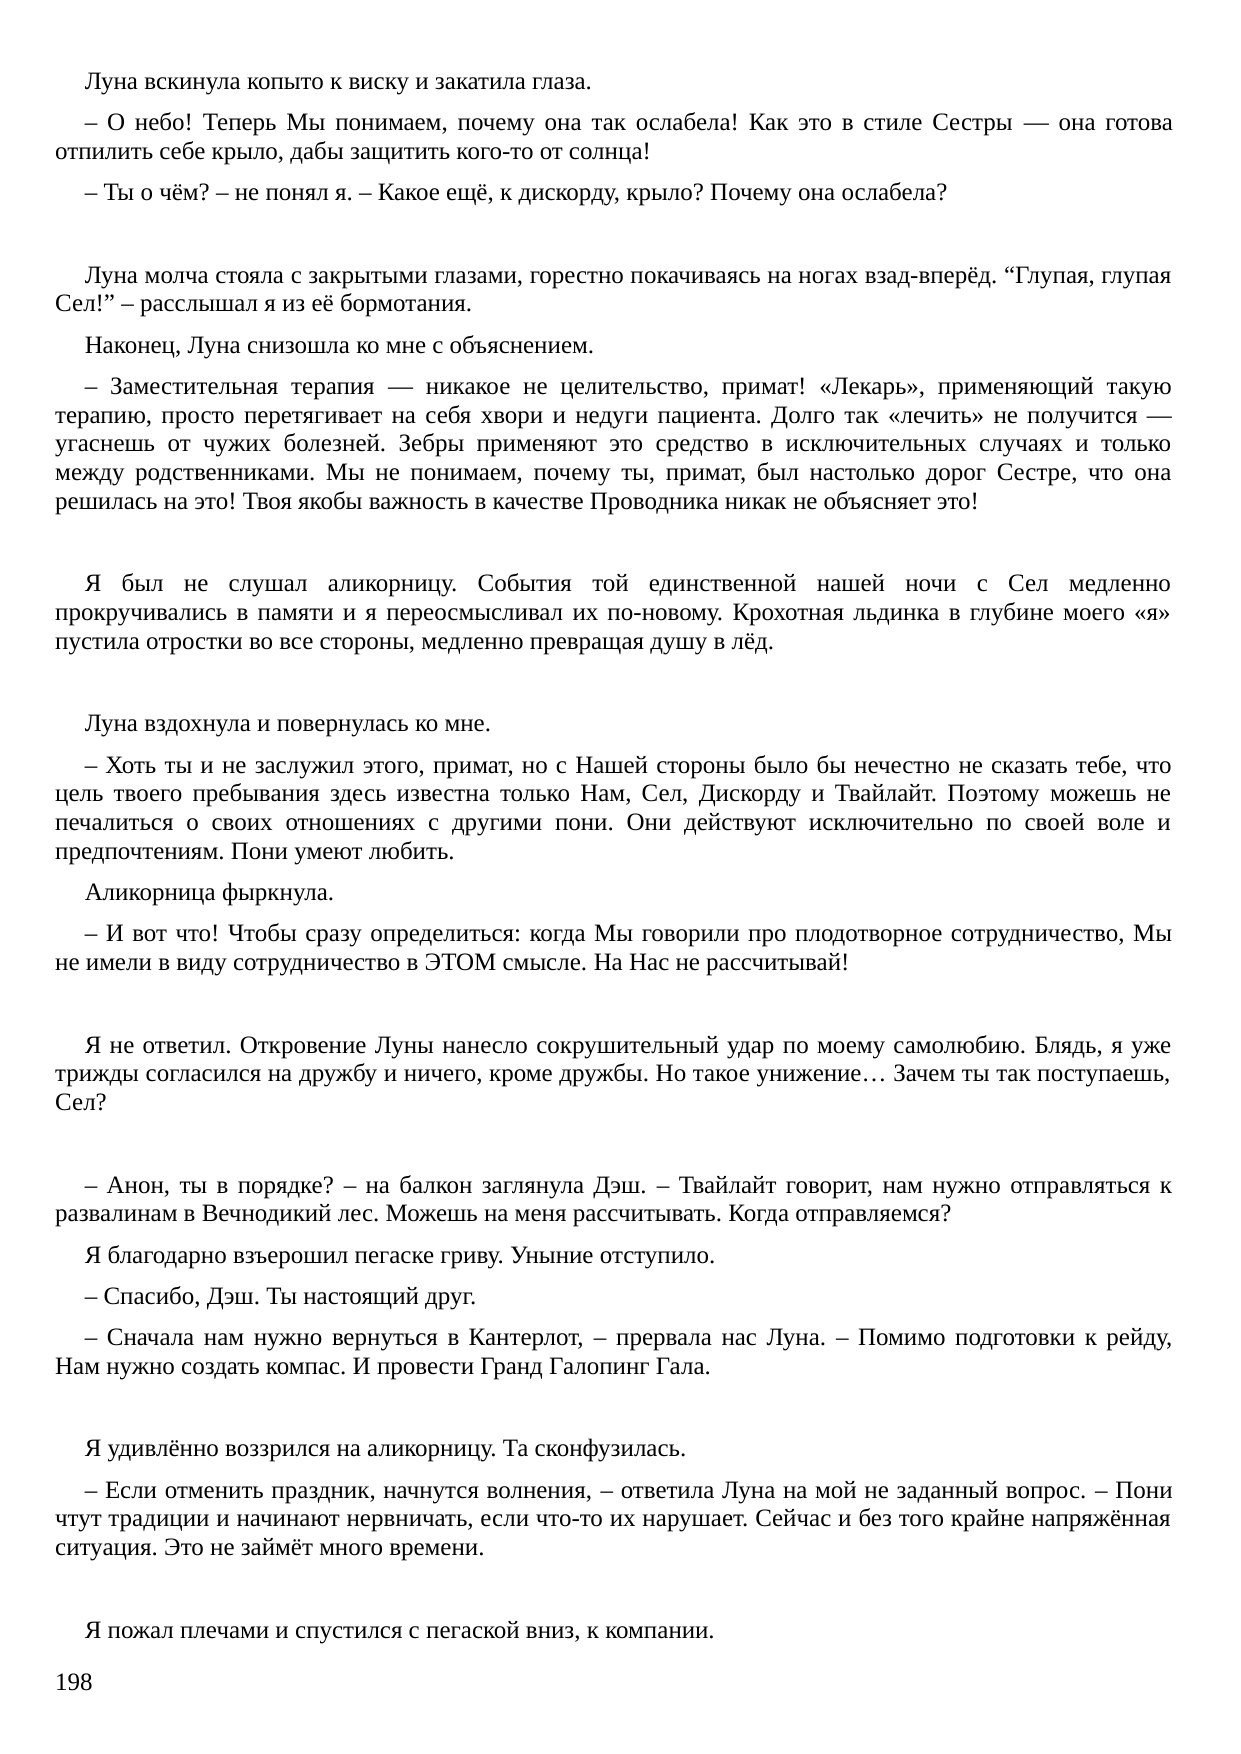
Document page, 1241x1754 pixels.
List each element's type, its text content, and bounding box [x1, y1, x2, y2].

text Я не ответил. Откровение Луны нанесло сокрушительный удар по моему самолюбию. Блядь, я уже трижды согласился на дружбу и ничего, кроме дружбы. Но такое унижение… Зачем ты так поступаешь, Сел? [55, 1030, 1173, 1116]
text Луна молча стояла с закрытыми глазами, горестно покачиваясь на ногах взад-вперёд. “Глупая, глупая Сел!” – расслышал я из её бормотания. [55, 260, 1173, 317]
text Я удивлённо воззрился на аликорницу. Та сконфузилась. [55, 1433, 1173, 1462]
text – Ты о чём? – не понял я. – Какое ещё, к дискорду, крыло? Почему она ослабела? [55, 177, 1173, 206]
text – Анон, ты в порядке? – на балкон заглянула Дэш. – Твайлайт говорит, нам нужно отправляться к развалинам в Вечнодикий лес. Можешь на меня рассчитывать. Когда отправляемся? [55, 1170, 1173, 1227]
text – Сначала нам нужно вернуться в Кантерлот, – прервала нас Луна. – Помимо подготовки к рейду, Нам нужно создать компас. И провести Гранд Галопинг Гала. [55, 1322, 1173, 1380]
text Я благодарно взъерошил пегаске гриву. Уныние отступило. [55, 1240, 1173, 1268]
text Наконец, Луна снизошла ко мне с объяснением. [55, 330, 1173, 358]
text – И вот что! Чтобы сразу определиться: когда Мы говорили про плодотворное сотрудничество, Мы не имели в виду сотрудничество в ЭТОМ смысле. На Нас не рассчитывай! [55, 918, 1173, 976]
text – Заместительная терапия — никакое не целительство, примат! «Лекарь», применяющий такую терапию, просто перетягивает на себя хвори и недуги пациента. Долго так «лечить» не получится — угаснешь от чужих болезней. Зебры применяют это средство в исключительных случаях и только между родственниками. Мы не понимаем, почему ты, примат, был настолько дорог Сестре, что она решилась на это! Твоя якобы важность в качестве Проводника никак не объясняет это! [55, 371, 1173, 515]
text Я пожал плечами и спустился с пегаской вниз, к компании. [55, 1615, 1173, 1643]
text – О небо! Теперь Мы понимаем, почему она так ослабела! Как это в стиле Сестры — она готова отпилить себе крыло, дабы защитить кого-то от солнца! [55, 107, 1173, 165]
text Луна вскинула копыто к виску и закатила глаза. [55, 66, 1173, 95]
text Луна вздохнула и повернулась ко мне. [55, 708, 1173, 737]
text Аликорница фыркнула. [55, 877, 1173, 906]
text – Хоть ты и не заслужил этого, примат, но с Нашей стороны было бы нечестно не сказать тебе, что цель твоего пребывания здесь известна только Нам, Сел, Дискорду и Твайлайт. Поэтому можешь не печалиться о своих отношениях с другими пони. Они действуют исключительно по своей воле и предпочтениям. Пони умеют любить. [55, 750, 1173, 865]
text – Если отменить праздник, начнутся волнения, – ответила Луна на мой не заданный вопрос. – Пони чтут традиции и начинают нервничать, если что-то их нарушает. Сейчас и без того крайне напряжённая ситуация. Это не займёт много времени. [55, 1475, 1173, 1561]
text – Спасибо, Дэш. Ты настоящий друг. [55, 1281, 1173, 1310]
text Я был не слушал аликорницу. События той единственной нашей ночи с Сел медленно прокручивались в памяти и я переосмысливал их по-новому. Крохотная льдинка в глубине моего «я» пустила отростки во все стороны, медленно превращая душу в лёд. [55, 568, 1173, 655]
